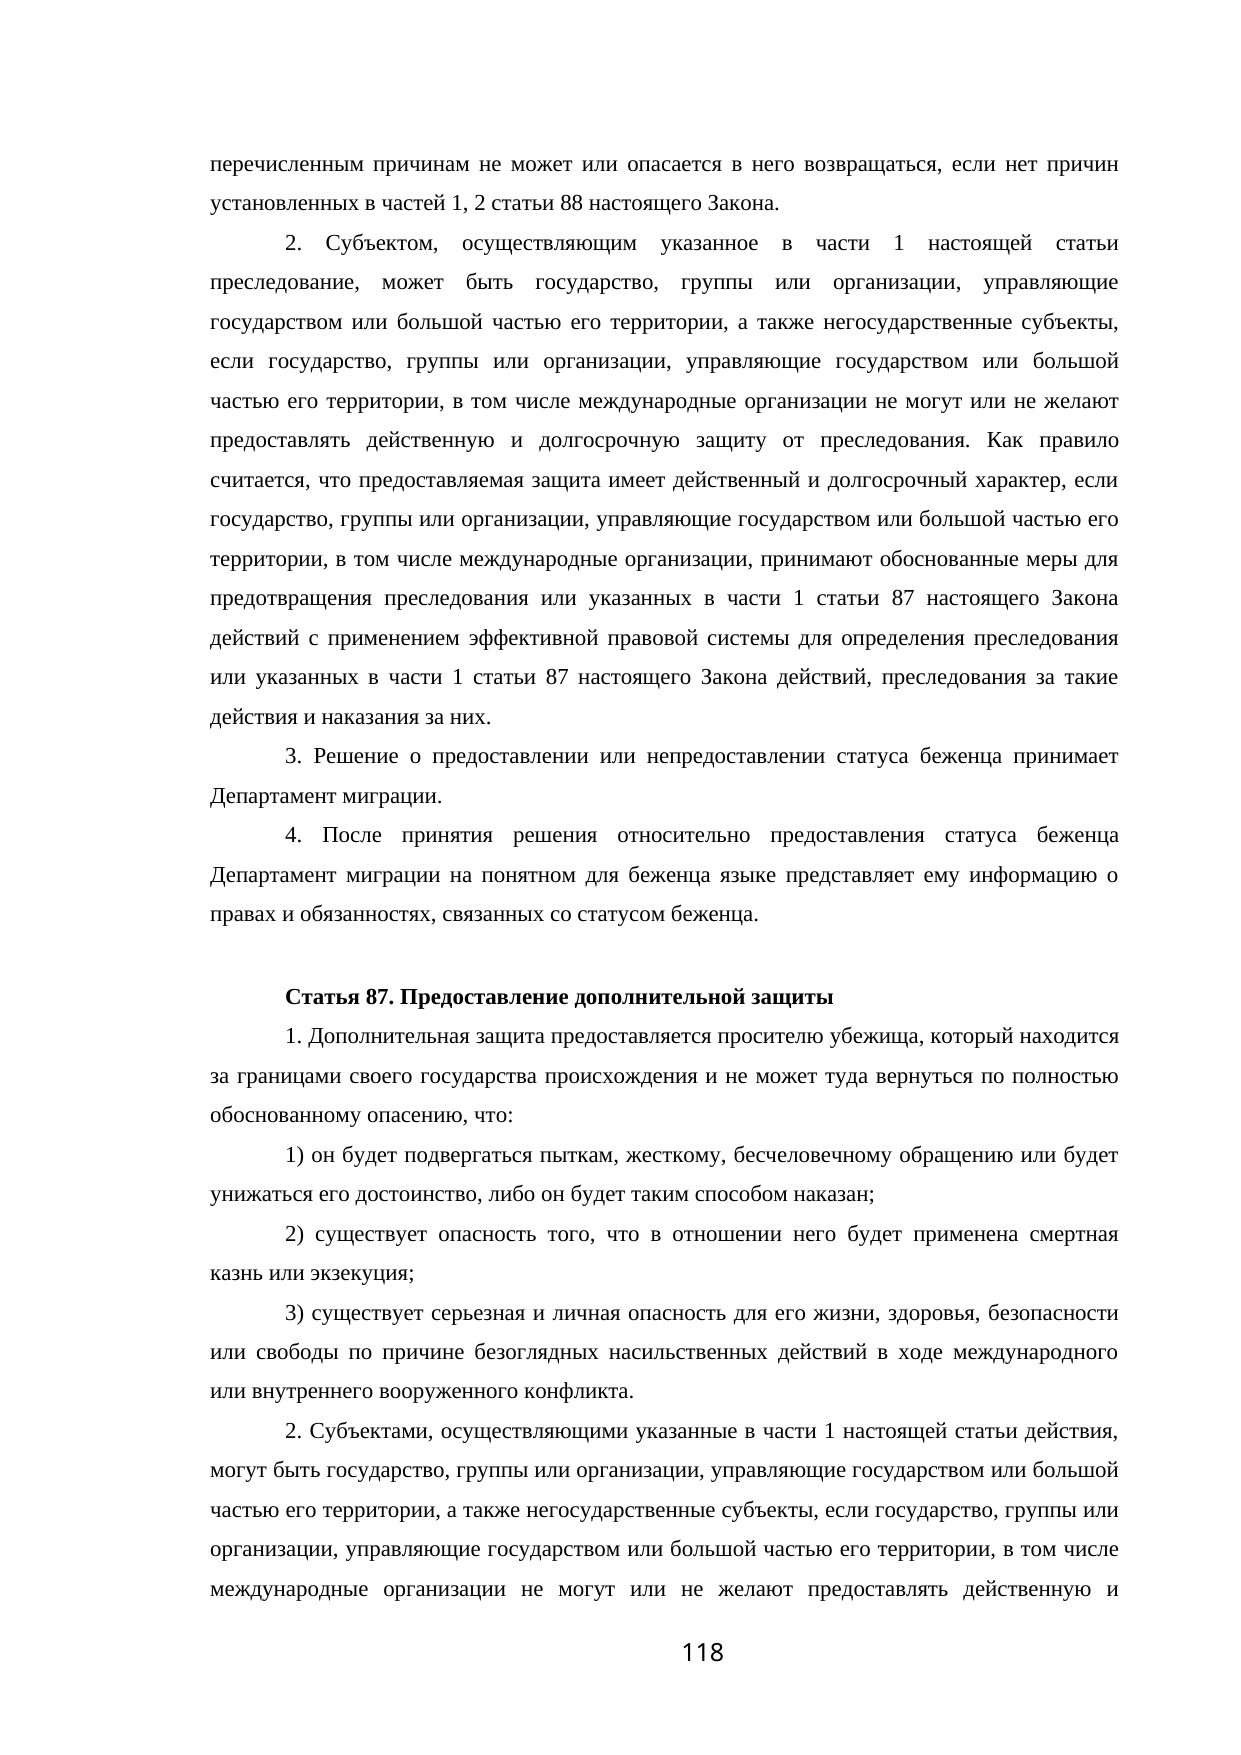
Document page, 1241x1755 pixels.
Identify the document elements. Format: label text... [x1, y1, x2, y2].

text Статья 87. Предоставление дополнительной защиты [210, 983, 1120, 1009]
text 3) существует серьезная и личная опасность для его жизни, здоровья, безопасности или свободы по причине безоглядных насильственных действий в ходе международного или внутреннего вооруженного конфликта. [210, 1298, 1120, 1404]
text 1) он будет подвергаться пыткам, жесткому, бесчеловечному обращению или будет унижаться его достоинство, либо он будет таким способом наказан; [210, 1141, 1120, 1206]
text 4. После принятия решения относительно предоставления статуса беженца Департамент миграции на понятном для беженца языке представляет ему информацию о правах и обязанностях, связанных со статусом беженца. [210, 821, 1120, 926]
text перечисленным причинам не может или опасается в него возвращаться, если нет причин установленных в частей 1, 2 статьи 88 настоящего Закона. [210, 150, 1120, 216]
text 2. Субъектами, осуществляющими указанные в части 1 настоящей статьи действия, могут быть государство, группы или организации, управляющие государством или большой частью его территории, а также негосударственные субъекты, если государство, группы или организации, управляющие государством или большой частью его территории, в том числе международные организации не могут или не желают предоставлять действенную и [210, 1417, 1120, 1601]
text 1. Дополнительная защита предоставляется просителю убежища, который находится за границами своего государства происхождения и не может туда вернуться по полностью обоснованному опасению, что: [210, 1022, 1120, 1127]
text 2) существует опасность того, что в отношении него будет применена смертная казнь или экзекуция; [210, 1219, 1120, 1285]
text 3. Решение о предоставлении или непредоставлении статуса беженца принимает Департамент миграции. [210, 742, 1120, 808]
text 2. Субъектом, осуществляющим указанное в части 1 настоящей статьи преследование, может быть государство, группы или организации, управляющие государством или большой частью его территории, а также негосударственные субъекты, если государство, группы или организации, управляющие государством или большой частью его территории, в том числе международные организации не могут или не желают предоставлять действенную и долгосрочную защиту от преследования. Как правило считается, что предоставляемая защита имеет действенный и долгосрочный характер, если государство, группы или организации, управляющие государством или большой частью его территории, в том числе международные организации, принимают обоснованные меры для предотвращения преследования или указанных в части 1 статьи 87 настоящего Закона действий с применением эффективной правовой системы для определения преследования или указанных в части 1 статьи 87 настоящего Закона действий, преследования за такие действия и наказания за них. [210, 229, 1120, 729]
